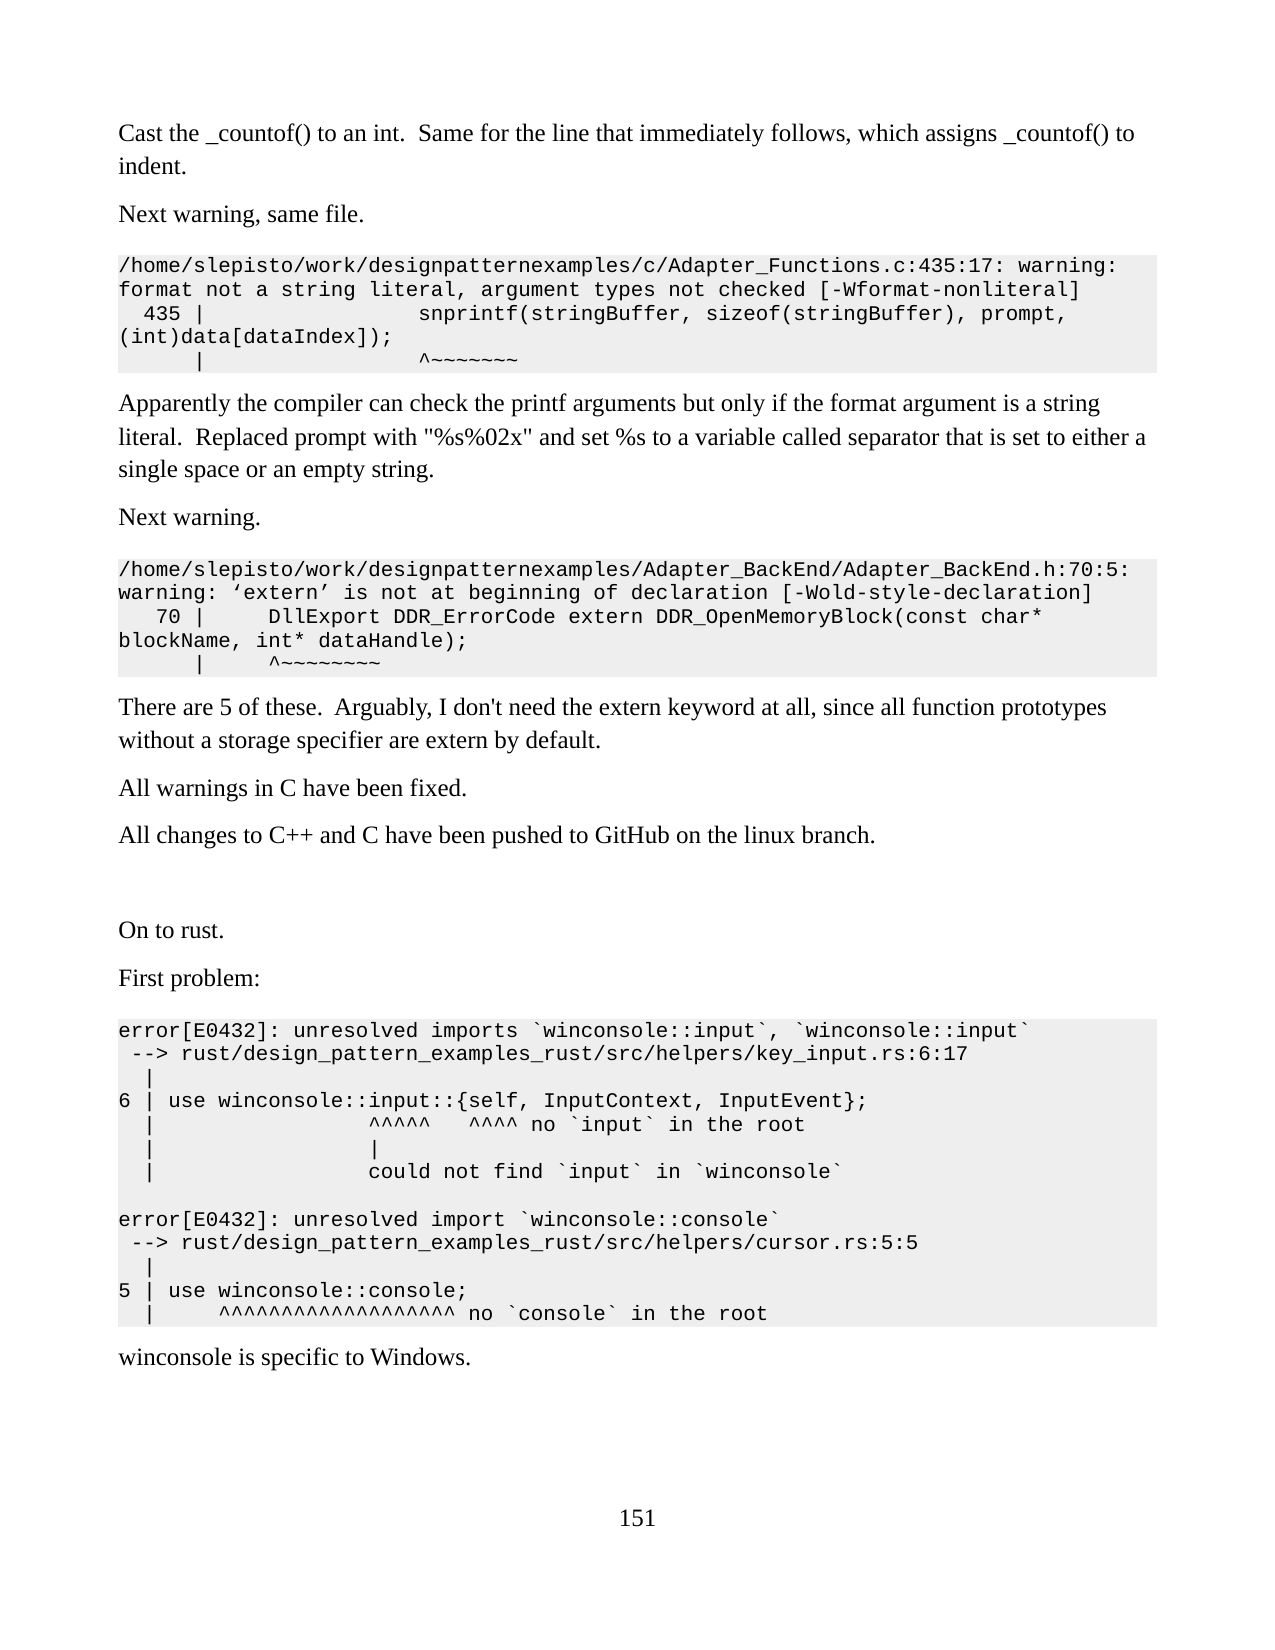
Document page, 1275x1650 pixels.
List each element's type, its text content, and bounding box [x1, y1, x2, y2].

text | could not find `input` in `winconsole` [118, 1161, 1157, 1185]
text Apparently the compiler can check the printf arguments but only if the format argument is a string literal. Replaced prompt with "%s%02x" and set %s to a variable called separator that is set to either a single space or an empty string. [118, 388, 1157, 483]
text | ^^^^^ ^^^^ no `input` in the root [118, 1114, 1157, 1138]
text /home/slepisto/work/designpatternexamples/Adapter_BackEnd/Adapter_BackEnd.h:70:5: warning: ‘extern’ is not at beginning of declaration [-Wold-style-declaration] [118, 559, 1157, 606]
text Next warning, same file. [118, 199, 1157, 227]
text | | [118, 1138, 1157, 1161]
text | ^~~~~~~~~ [118, 653, 1157, 677]
text 5 | use winconsole::console; [118, 1280, 1157, 1303]
text | ^^^^^^^^^^^^^^^^^^^ no `console` in the root [118, 1303, 1157, 1327]
text First problem: [118, 963, 1157, 992]
text All changes to C++ and C have been pushed to GitHub on the linux branch. [118, 820, 1157, 849]
text | [118, 1067, 1157, 1091]
text | [118, 1256, 1157, 1280]
text Cast the _countof() to an int. Same for the line that immediately follows, which assigns _countof() to indent. [118, 118, 1157, 180]
text On to rust. [118, 915, 1157, 944]
text 435 | snprintf(stringBuffer, sizeof(stringBuffer), prompt, (int)data[dataIndex]); [118, 303, 1157, 350]
text All warnings in C have been fixed. [118, 773, 1157, 801]
text --> rust/design_pattern_examples_rust/src/helpers/key_input.rs:6:17 [118, 1043, 1157, 1067]
text 6 | use winconsole::input::{self, InputContext, InputEvent}; [118, 1091, 1157, 1114]
text | ^~~~~~~~ [118, 350, 1157, 373]
text --> rust/design_pattern_examples_rust/src/helpers/cursor.rs:5:5 [118, 1232, 1157, 1256]
text /home/slepisto/work/designpatternexamples/c/Adapter_Functions.c:435:17: warning: format not a string literal, argument types not checked [-Wformat-nonliteral] [118, 255, 1157, 303]
text Next warning. [118, 502, 1157, 531]
text error[E0432]: unresolved import `winconsole::console` [118, 1209, 1157, 1232]
text error[E0432]: unresolved imports `winconsole::input`, `winconsole::input` [118, 1019, 1157, 1043]
text 70 | DllExport DDR_ErrorCode extern DDR_OpenMemoryBlock(const char* blockName, int* dataHandle); [118, 606, 1157, 653]
text winconsole is specific to Windows. [118, 1342, 1157, 1371]
text There are 5 of these. Arguably, I don't need the extern keyword at all, since all function prototypes without a storage specifier are extern by default. [118, 692, 1157, 754]
